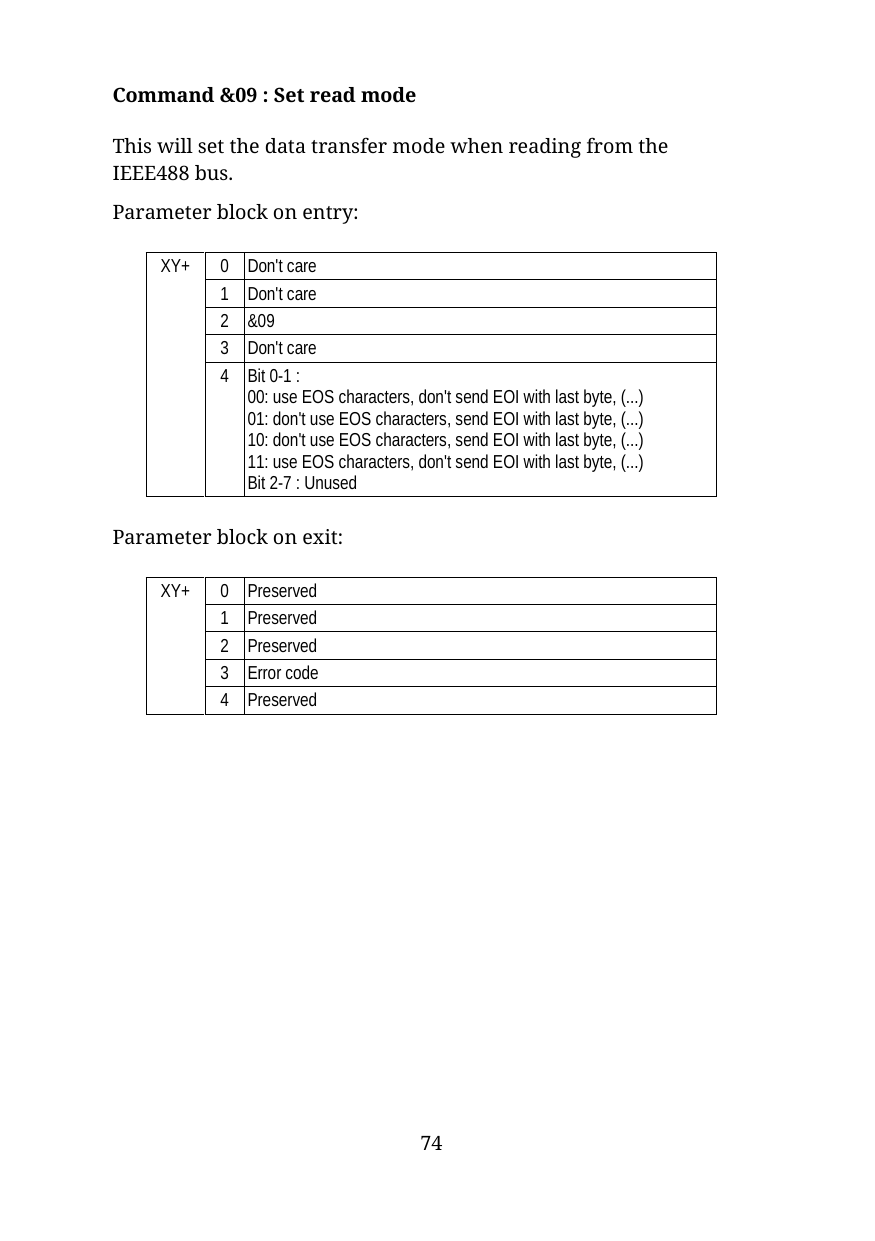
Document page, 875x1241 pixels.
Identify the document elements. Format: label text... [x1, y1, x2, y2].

table_cell 2 [206, 308, 244, 334]
table_cell 3 [206, 335, 244, 362]
table_cell 4 [206, 687, 244, 714]
text Parameter block on exit: [112, 523, 750, 550]
table_cell Preserved [245, 687, 716, 714]
table_header 0 [206, 578, 244, 604]
table_cell 4 [206, 363, 244, 496]
table_header 0 [206, 253, 244, 279]
table_cell 1 [206, 605, 244, 631]
table_cell Don't care [245, 280, 716, 307]
table_cell 3 [206, 660, 244, 686]
table_header XY+ [147, 253, 204, 496]
table_cell 1 [206, 280, 244, 307]
table_cell Preserved [245, 605, 716, 631]
table_header XY+ [147, 578, 204, 714]
subtitle Command &09 : Set read mode [112, 81, 750, 108]
table_cell 2 [206, 632, 244, 659]
text Parameter block on entry: [112, 198, 750, 225]
table_cell Preserved [245, 632, 716, 659]
table_header Preserved [245, 578, 716, 604]
table_cell Error code [245, 660, 716, 686]
table_header Don't care [245, 253, 716, 279]
table_cell &09 [245, 308, 716, 334]
text This will set the data transfer mode when reading from the IEEE488 bus. [112, 132, 750, 186]
table_cell Don't care [245, 335, 716, 362]
table_cell Bit 0-1 : 00: use EOS characters, don't send EOI with last byte, (...) 01: don't use EOS characters, send EOI with last byte, (...) 10: don't use EOS characters, send EOI with last byte, (...) 11: use EOS characters, don't send EOI with last byte, (...) Bit 2-7 : Unused [245, 363, 716, 496]
